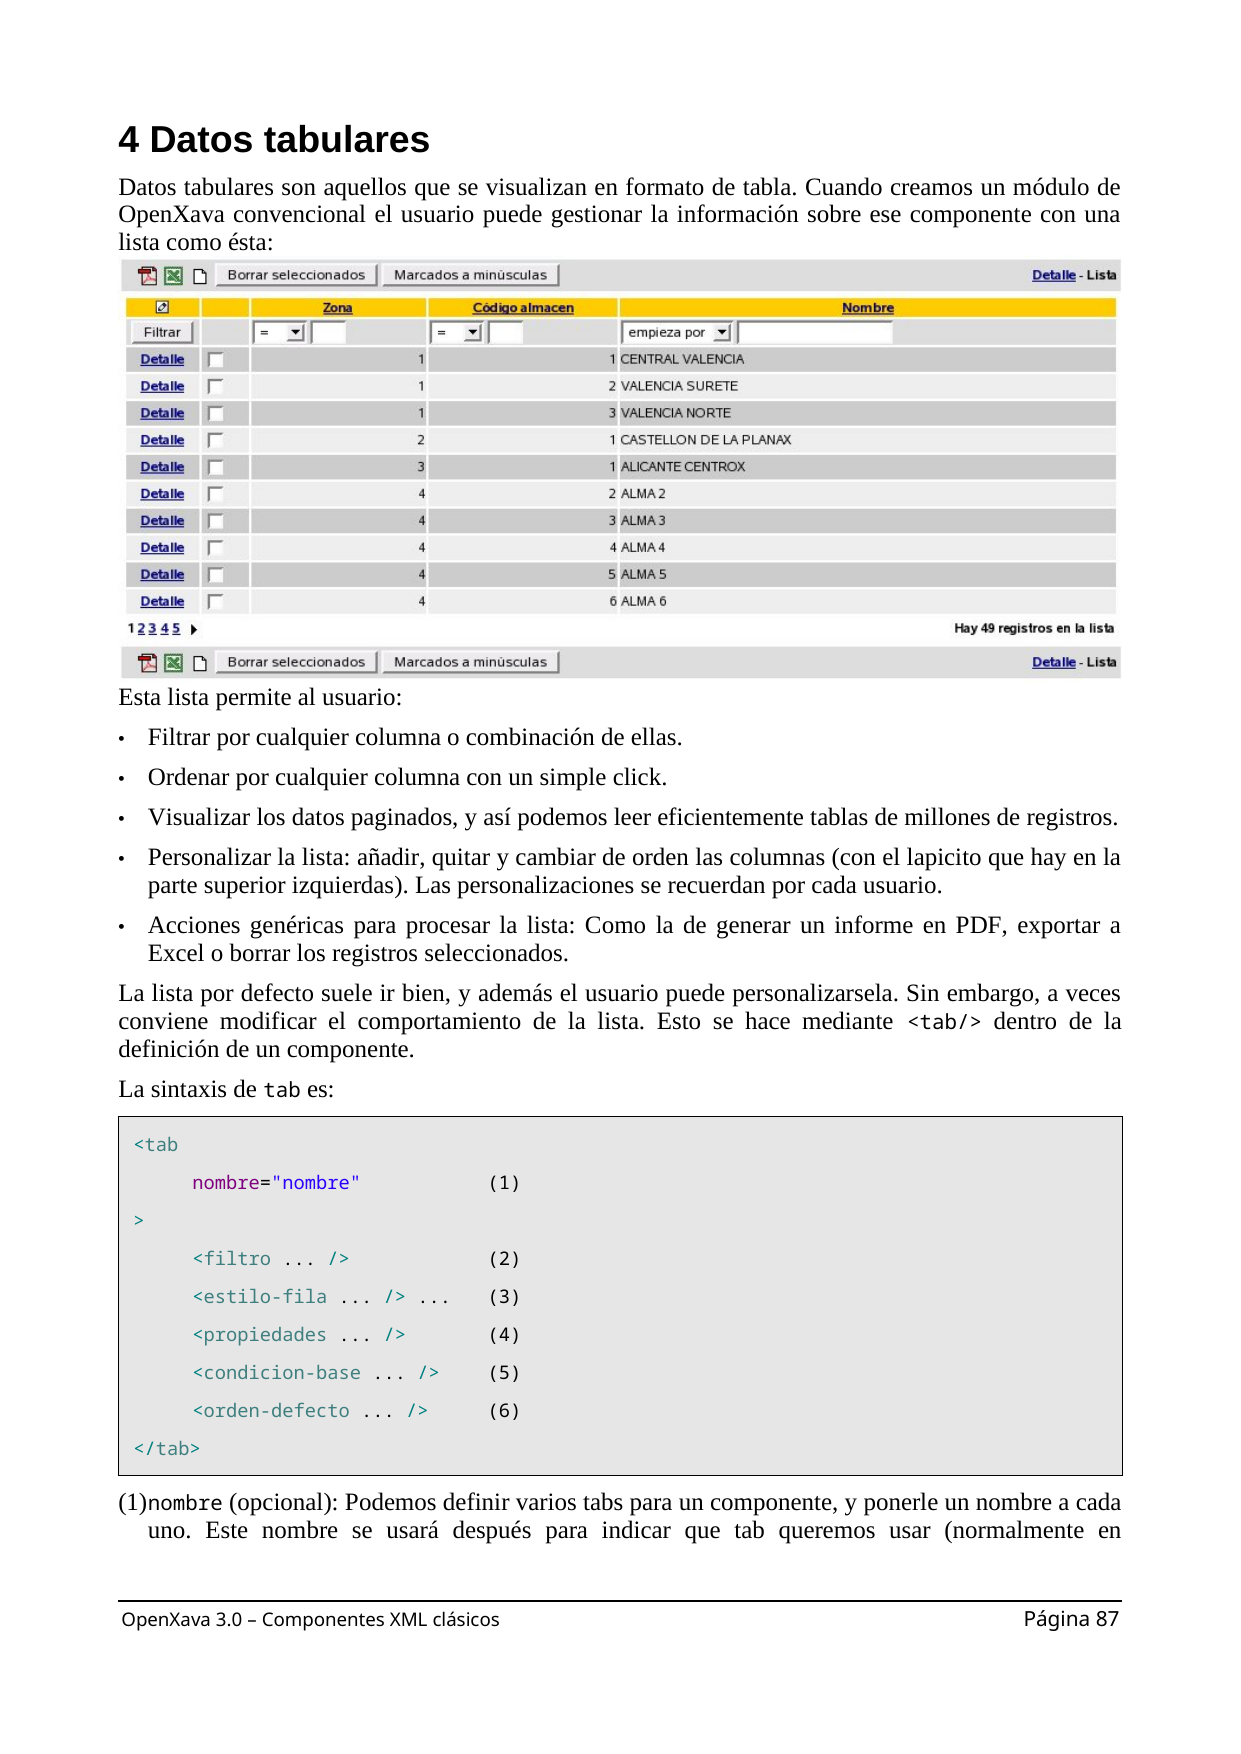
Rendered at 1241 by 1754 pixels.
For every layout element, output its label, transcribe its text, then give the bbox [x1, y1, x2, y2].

list Personalizar la lista: añadir, quitar y cambiar de orden las columnas (con el lapicito que hay en la parte superior izquierdas). Las personalizaciones se recuerdan por cada usuario. [118, 843, 1122, 899]
text <condicion-base ... /> (5) [119, 1344, 1122, 1382]
list Ordenar por cualquier columna con un simple click. [118, 763, 1122, 791]
text <tab [119, 1117, 1122, 1154]
text nombre="nombre" (1) [119, 1154, 1122, 1192]
text </tab> [119, 1420, 1122, 1475]
text > [119, 1192, 1122, 1230]
text <filtro ... /> (2) [119, 1230, 1122, 1268]
text La lista por defecto suele ir bien, y además el usuario puede personalizarsela. Sin embargo, a veces conviene modificar el comportamiento de la lista. Esto se hace mediante <tab/> dentro de la definición de un componente. [118, 979, 1122, 1063]
list Acciones genéricas para procesar la lista: Como la de generar un informe en PDF, exportar a Excel o borrar los registros seleccionados. [118, 911, 1122, 967]
list Filtrar por cualquier columna o combinación de ellas. [118, 723, 1122, 751]
list nombre (opcional): Podemos definir varios tabs para un componente, y ponerle un nombre a cada uno. Este nombre se usará después para indicar que tab queremos usar (normalmente en [118, 1488, 1122, 1544]
text Datos tabulares son aquellos que se visualizan en formato de tabla. Cuando creamos un módulo de OpenXava convencional el usuario puede gestionar la información sobre ese componente con una lista como ésta: [118, 173, 1122, 255]
text <estilo-fila ... /> ... (3) [119, 1268, 1122, 1306]
text La sintaxis de tab es: [118, 1075, 1122, 1104]
list Visualizar los datos paginados, y así podemos leer eficientemente tablas de millones de registros. [118, 803, 1122, 831]
picture [118, 255, 1122, 683]
text <orden-defecto ... /> (6) [119, 1382, 1122, 1420]
text Esta lista permite al usuario: [118, 683, 1122, 710]
subtitle Datos tabulares [118, 118, 1122, 160]
text <propiedades ... /> (4) [119, 1306, 1122, 1344]
